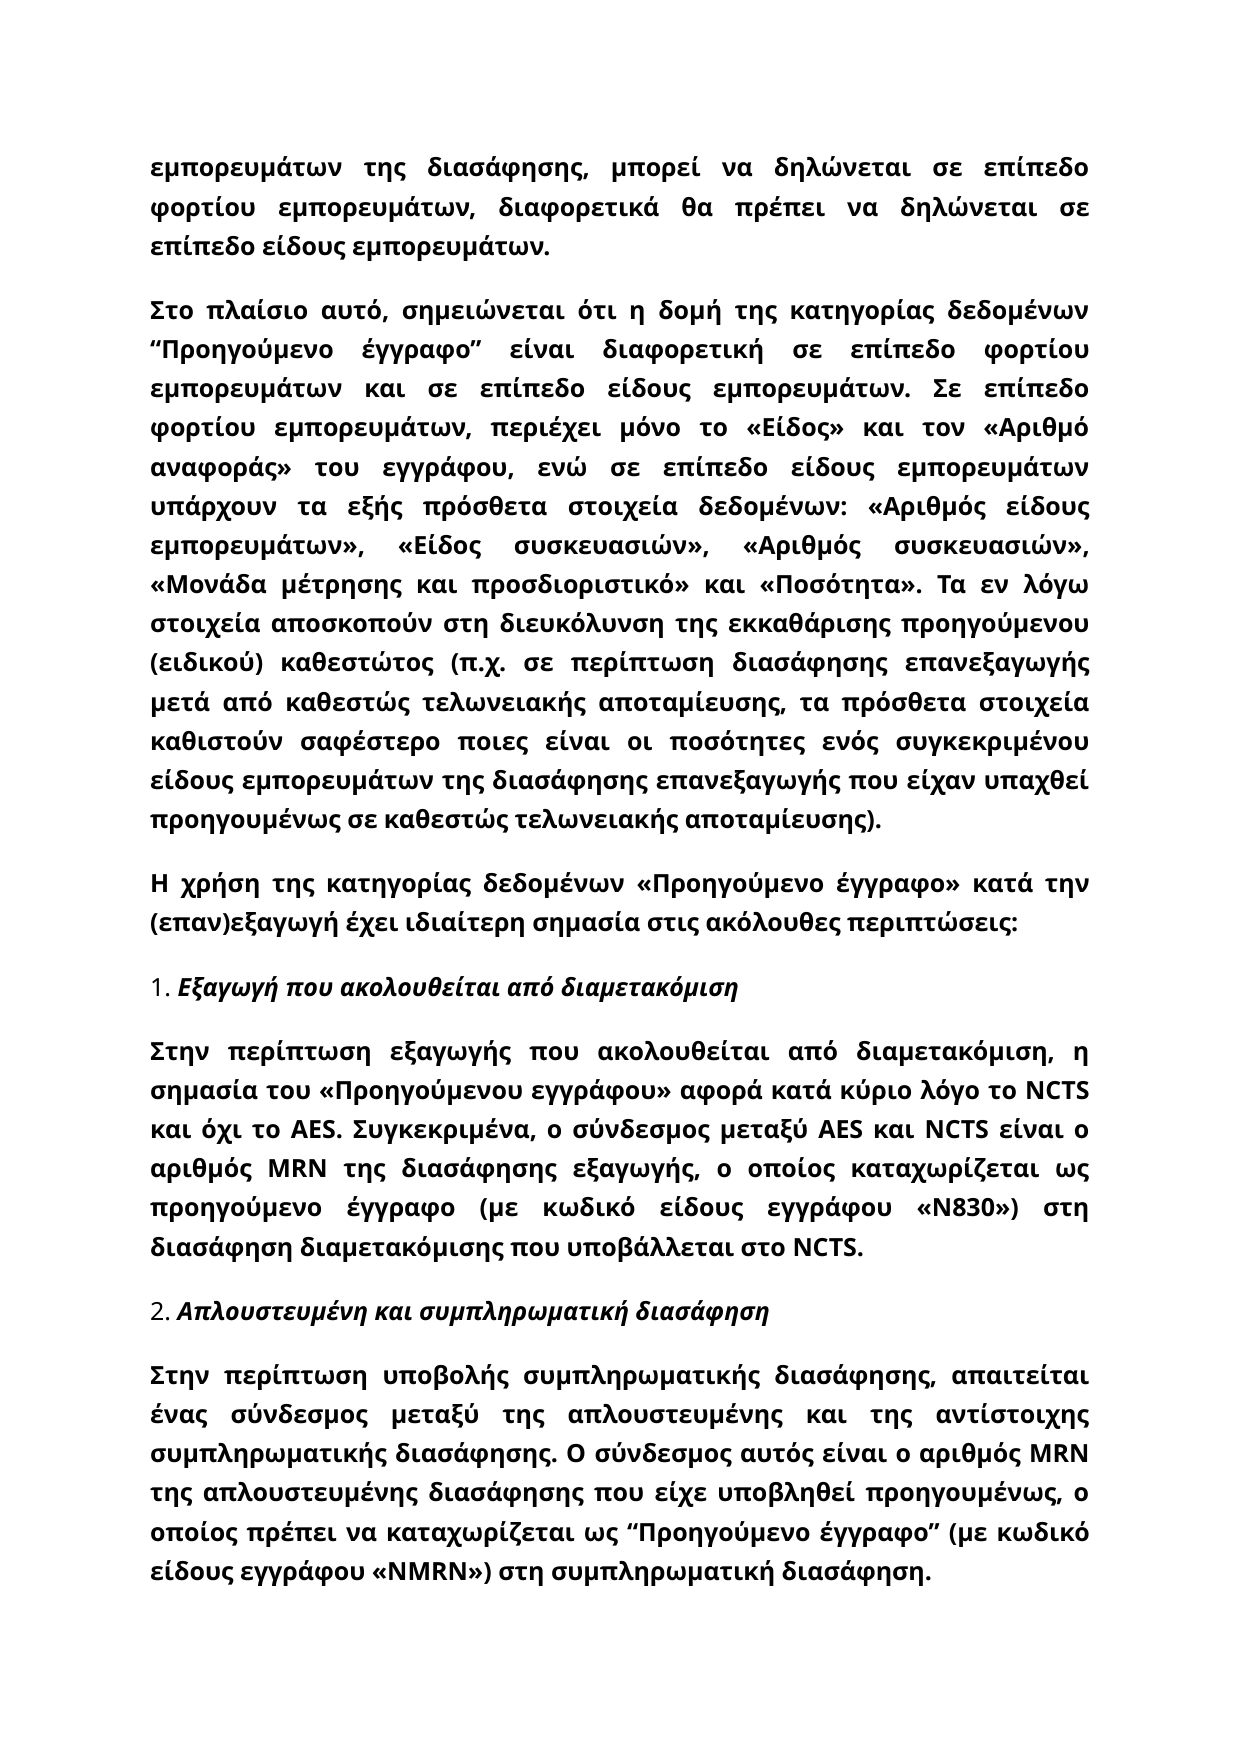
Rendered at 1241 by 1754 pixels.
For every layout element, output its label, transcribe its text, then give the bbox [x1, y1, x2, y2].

text Στο πλαίσιο αυτό, σημειώνεται ότι η δομή της κατηγορίας δεδομένων “Προηγούμενο έγγραφο” είναι διαφορετική σε επίπεδο φορτίου εμπορευμάτων και σε επίπεδο είδους εμπορευμάτων. Σε επίπεδο φορτίου εμπορευμάτων, περιέχει μόνο το «Είδος» και τον «Αριθμό αναφοράς» του εγγράφου, ενώ σε επίπεδο είδους εμπορευμάτων υπάρχουν τα εξής πρόσθετα στοιχεία δεδομένων: «Αριθμός είδους εμπορευμάτων», «Είδος συσκευασιών», «Αριθμός συσκευασιών», «Μονάδα μέτρησης και προσδιοριστικό» και «Ποσότητα». Τα εν λόγω στοιχεία αποσκοπούν στη διευκόλυνση της εκκαθάρισης προηγούμενου (ειδικού) καθεστώτος (π.χ. σε περίπτωση διασάφησης επανεξαγωγής μετά από καθεστώς τελωνειακής αποταμίευσης, τα πρόσθετα στοιχεία καθιστούν σαφέστερο ποιες είναι οι ποσότητες ενός συγκεκριμένου είδους εμπορευμάτων της διασάφησης επανεξαγωγής που είχαν υπαχθεί προηγουμένως σε καθεστώς τελωνειακής αποταμίευσης). [150, 292, 1090, 836]
text Στην περίπτωση εξαγωγής που ακολουθείται από διαμετακόμιση, η σημασία του «Προηγούμενου εγγράφου» αφορά κατά κύριο λόγο το NCTS και όχι το AES. Συγκεκριμένα, ο σύνδεσμος μεταξύ AES και NCTS είναι ο αριθμός MRN της διασάφησης εξαγωγής, ο οποίος καταχωρίζεται ως προηγούμενο έγγραφο (με κωδικό είδους εγγράφου «N830») στη διασάφηση διαμετακόμισης που υποβάλλεται στο NCTS. [150, 1033, 1090, 1263]
text εμπορευμάτων της διασάφησης, μπορεί να δηλώνεται σε επίπεδο φορτίου εμπορευμάτων, διαφορετικά θα πρέπει να δηλώνεται σε επίπεδο είδους εμπορευμάτων. [150, 150, 1090, 262]
text Στην περίπτωση υποβολής συμπληρωματικής διασάφησης, απαιτείται ένας σύνδεσμος μεταξύ της απλουστευμένης και της αντίστοιχης συμπληρωματικής διασάφησης. Ο σύνδεσμος αυτός είναι ο αριθμός MRN της απλουστευμένης διασάφησης που είχε υποβληθεί προηγουμένως, ο οποίος πρέπει να καταχωρίζεται ως “Προηγούμενο έγγραφο” (με κωδικό είδους εγγράφου «NMRN») στη συμπληρωματική διασάφηση. [150, 1357, 1090, 1587]
text 1. Εξαγωγή που ακολουθείται από διαμετακόμιση [150, 969, 1090, 1003]
text Η χρήση της κατηγορίας δεδομένων «Προηγούμενο έγγραφο» κατά την (επαν)εξαγωγή έχει ιδιαίτερη σημασία στις ακόλουθες περιπτώσεις: [150, 866, 1090, 939]
text 2. Απλουστευμένη και συμπληρωματική διασάφηση [150, 1293, 1090, 1327]
